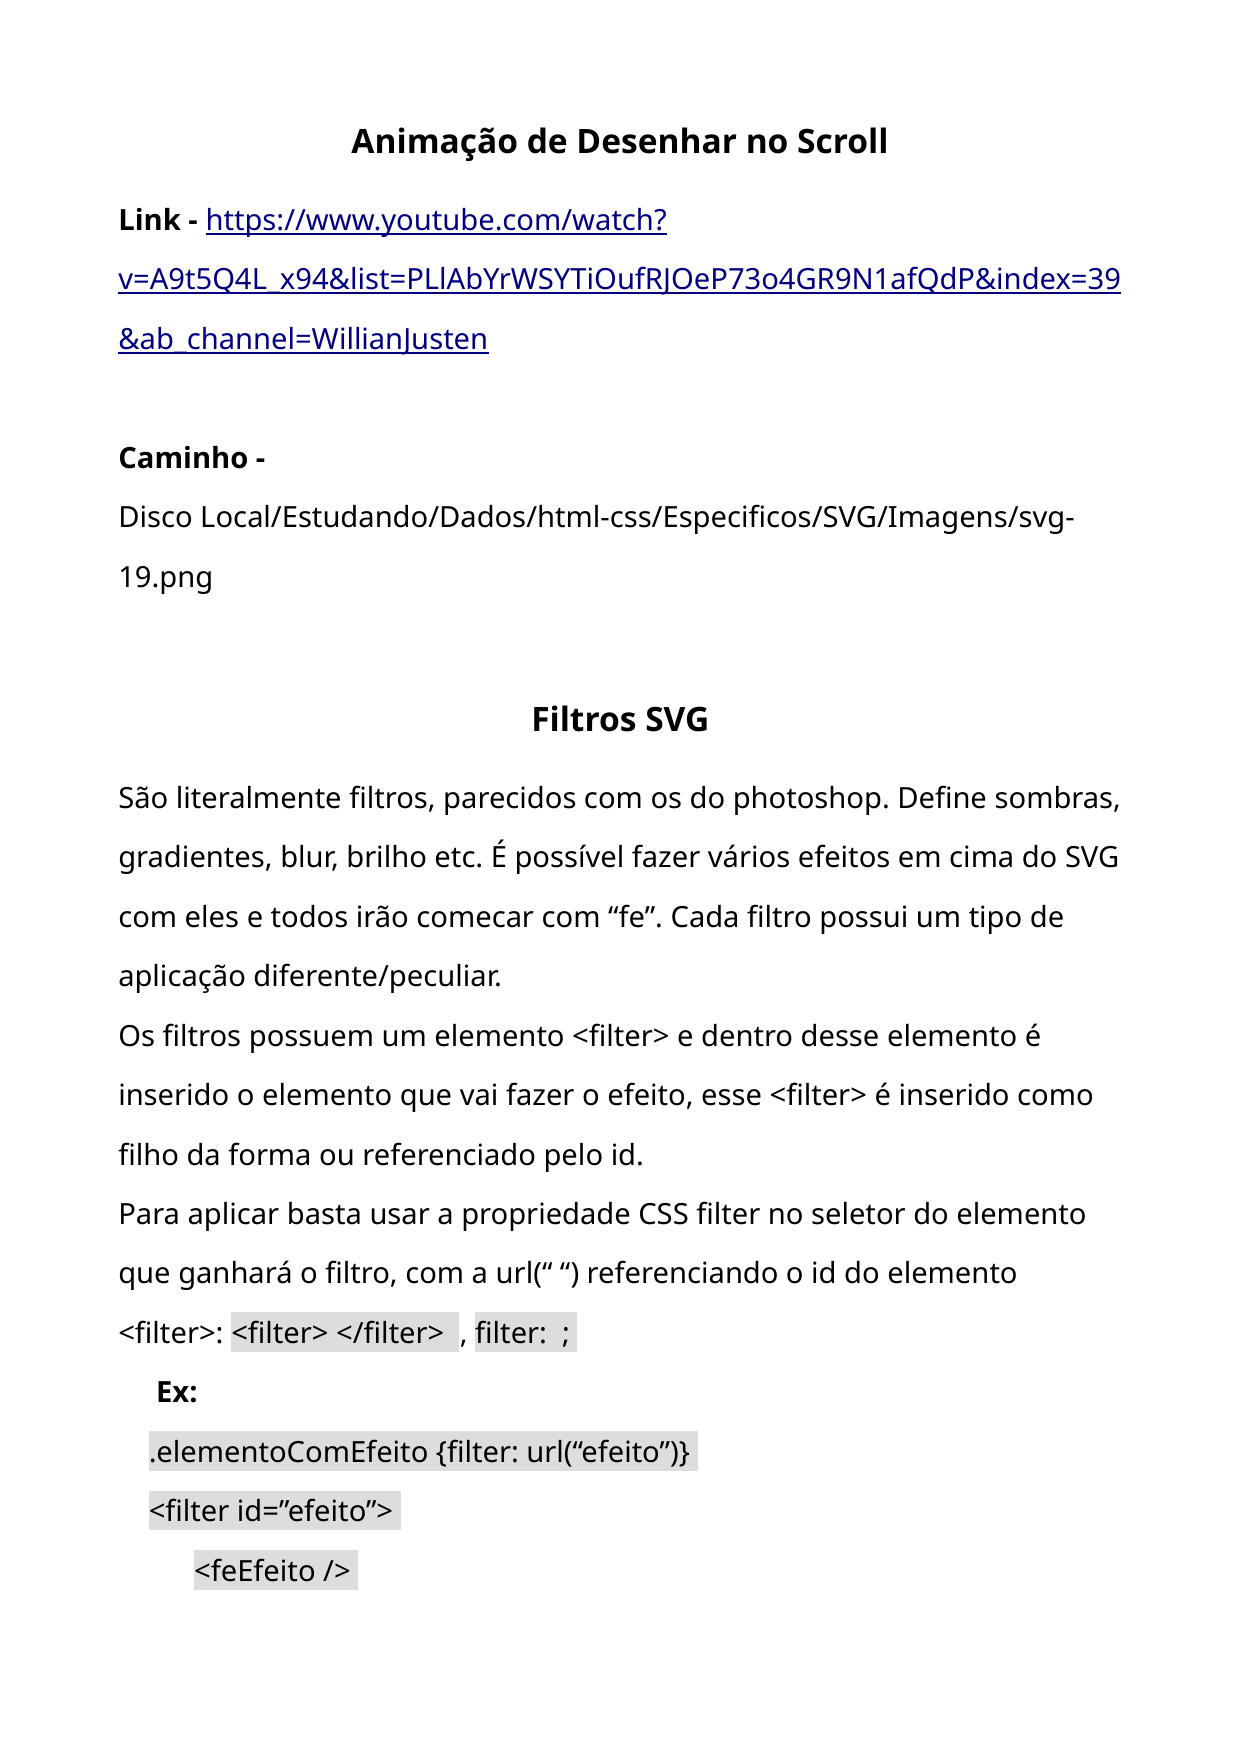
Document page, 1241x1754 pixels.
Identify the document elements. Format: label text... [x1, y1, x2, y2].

text São literalmente filtros, parecidos com os do photoshop. Define sombras, gradientes, blur, brilho etc. É possível fazer vários efeitos em cima do SVG com eles e todos irão comecar com “fe”. Cada filtro possui um tipo de aplicação diferente/peculiar. [118, 777, 1122, 995]
text Caminho - [118, 437, 1122, 477]
subtitle Filtros SVG [118, 696, 1122, 742]
text .elementoComEfeito {filter: url(“efeito”)} [118, 1431, 1122, 1471]
text Os filtros possuem um elemento <filter> e dentro desse elemento é inserido o elemento que vai fazer o efeito, esse <filter> é inserido como filho da forma ou referenciado pelo id. [118, 1015, 1122, 1173]
text Ex: [118, 1372, 1122, 1411]
text Para aplicar basta usar a propriedade CSS filter no seletor do elemento que ganhará o filtro, com a url(“ “) referenciando o id do elemento <filter>: <filter> </filter> , filter: ; [118, 1193, 1122, 1352]
text <filter id=”efeito”> [118, 1491, 1122, 1530]
text Disco Local/Estudando/Dados/html-css/Especificos/SVG/Imagens/svg-19.png [118, 497, 1122, 596]
text <feEfeito /> [118, 1550, 1122, 1590]
subtitle Animação de Desenhar no Scroll [118, 118, 1122, 164]
text Link - https://www.youtube.com/watch?v=A9t5Q4L_x94&list=PLlAbYrWSYTiOufRJOeP73o4GR9N1afQdP&index=39&ab_channel=WillianJusten [118, 199, 1122, 358]
